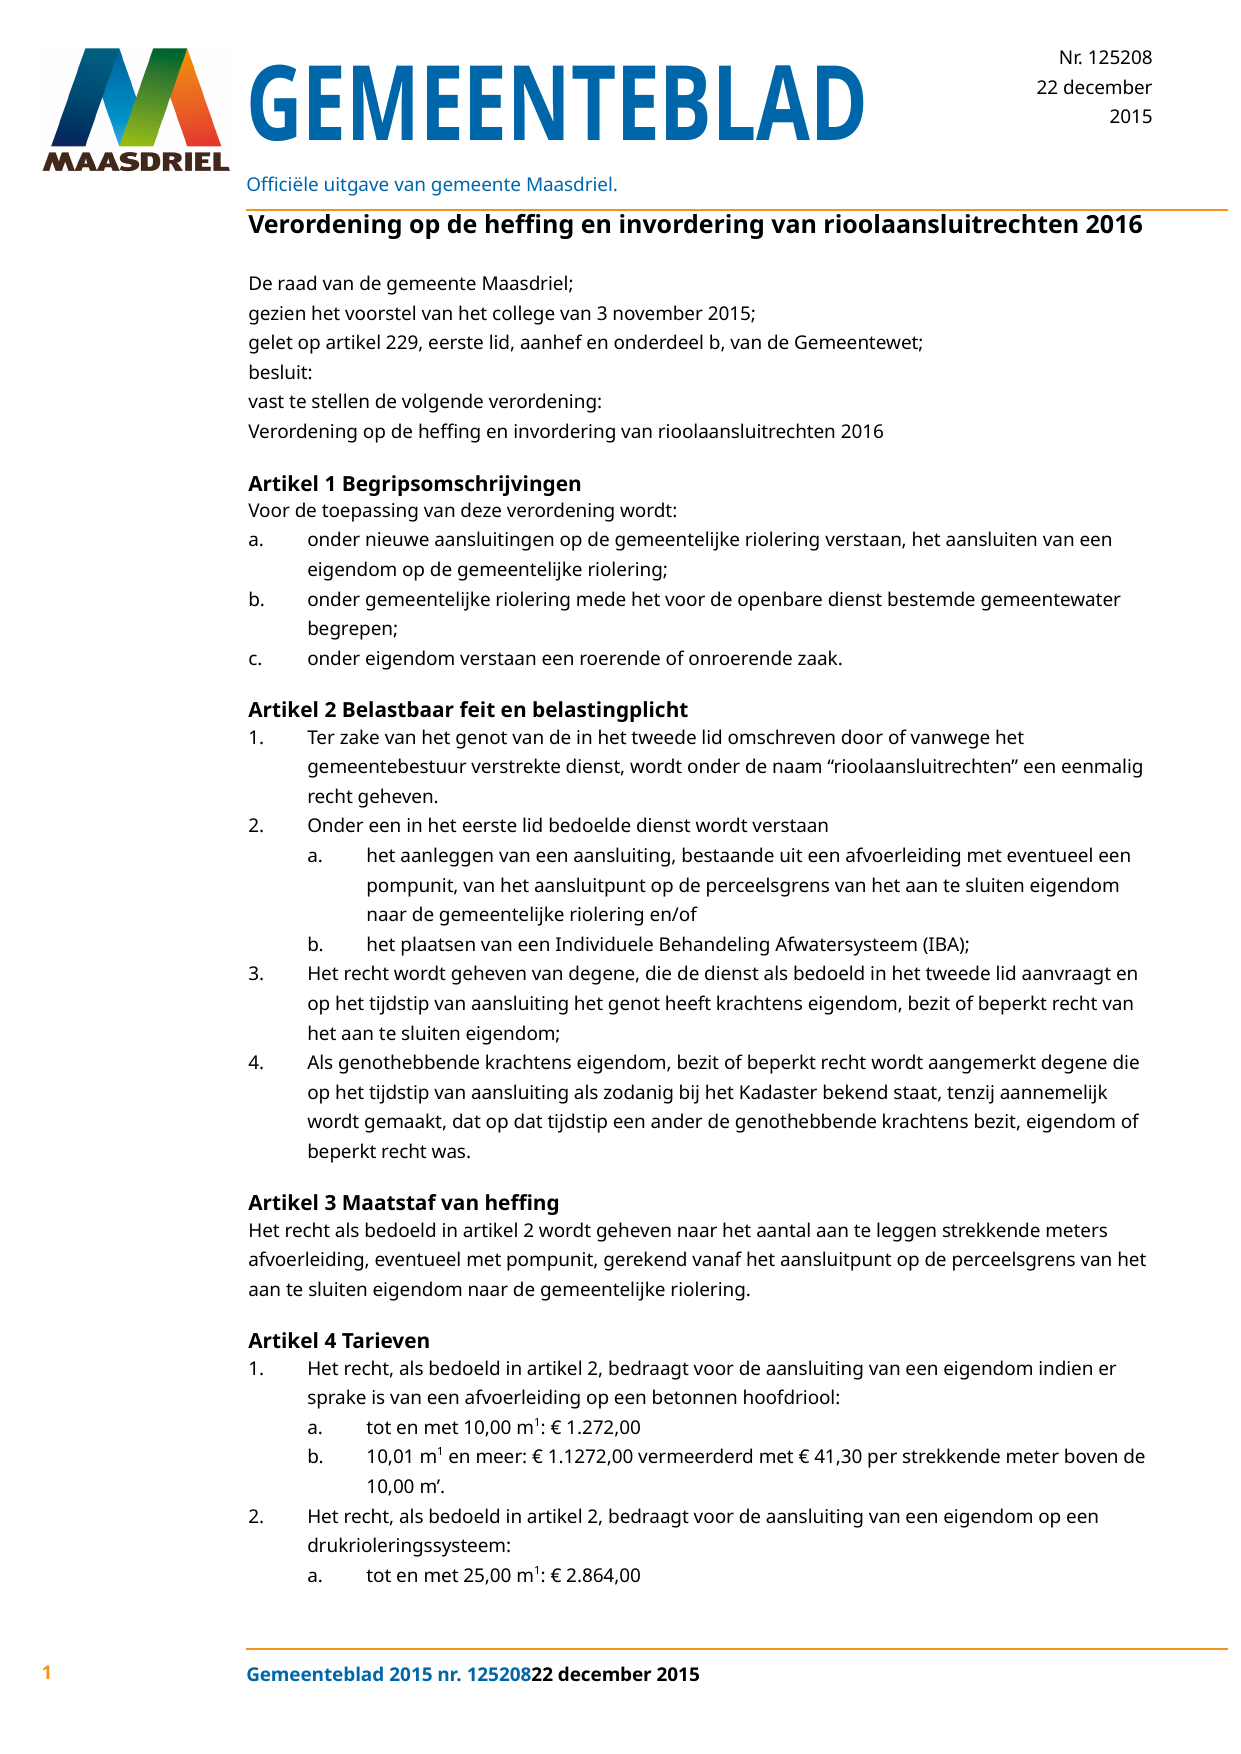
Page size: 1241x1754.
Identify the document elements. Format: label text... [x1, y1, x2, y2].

text Verordening op de heffing en invordering van rioolaansluitrechten 2016 [248, 211, 1152, 241]
text besluit: [248, 359, 1152, 385]
text gelet op artikel 229, eerste lid, aanhef en onderdeel b, van de Gemeentewet; [248, 329, 1152, 355]
list Het recht, als bedoeld in artikel 2, bedraagt voor de aansluiting van een eigendom indien er sprake is van een afvoerleiding op een betonnen hoofdriool: [248, 1355, 1152, 1410]
text Artikel 2 Belastbaar feit en belastingplicht [248, 695, 1152, 724]
list Onder een in het eerste lid bedoelde dienst wordt verstaan [248, 813, 1152, 838]
text De raad van de gemeente Maasdriel; [248, 270, 1152, 296]
list Ter zake van het genot van de in het tweede lid omschreven door of vanwege het gemeentebestuur verstrekte dienst, wordt onder de naam “rioolaansluitrechten” een eenmalig recht geheven. [248, 724, 1152, 809]
text Voor de toepassing van deze verordening wordt: [248, 497, 1152, 523]
list 10,01 m1 en meer: € 1.1272,00 vermeerderd met € 41,30 per strekkende meter boven de 10,00 m’. [307, 1444, 1152, 1499]
text Het recht als bedoeld in artikel 2 wordt geheven naar het aantal aan te leggen strekkende meters afvoerleiding, eventueel met pompunit, gerekend vanaf het aansluitpunt op de perceelsgrens van het aan te sluiten eigendom naar de gemeentelijke riolering. [248, 1217, 1152, 1302]
list het aanleggen van een aansluiting, bestaande uit een afvoerleiding met eventueel een pompunit, van het aansluitpunt op de perceelsgrens van het aan te sluiten eigendom naar de gemeentelijke riolering en/of [307, 842, 1152, 927]
list het plaatsen van een Individuele Behandeling Afwatersysteem (IBA); [307, 931, 1152, 957]
text Artikel 3 Maatstaf van heffing [248, 1188, 1152, 1217]
text Artikel 4 Tarieven [248, 1326, 1152, 1355]
list tot en met 10,00 m1: € 1.272,00 [307, 1414, 1152, 1440]
list onder gemeentelijke riolering mede het voor de openbare dienst bestemde gemeentewater begrepen; [248, 586, 1152, 641]
list onder eigendom verstaan een roerende of onroerende zaak. [248, 645, 1152, 671]
text gezien het voorstel van het college van 3 november 2015; [248, 300, 1152, 326]
list Als genothebbende krachtens eigendom, bezit of beperkt recht wordt aangemerkt degene die op het tijdstip van aansluiting als zodanig bij het Kadaster bekend staat, tenzij aannemelijk wordt gemaakt, dat op dat tijdstip een ander de genothebbende krachtens bezit, eigendom of beperkt recht was. [248, 1049, 1152, 1164]
list Het recht, als bedoeld in artikel 2, bedraagt voor de aansluiting van een eigendom op een drukrioleringssysteem: [248, 1503, 1152, 1558]
list onder nieuwe aansluitingen op de gemeentelijke riolering verstaan, het aansluiten van een eigendom op de gemeentelijke riolering; [248, 527, 1152, 582]
picture [41, 47, 231, 172]
list tot en met 25,00 m1: € 2.864,00 [307, 1562, 1152, 1588]
text Verordening op de heffing en invordering van rioolaansluitrechten 2016 [248, 418, 1152, 444]
text vast te stellen de volgende verordening: [248, 389, 1152, 414]
list Het recht wordt geheven van degene, die de dienst als bedoeld in het tweede lid aanvraagt en op het tijdstip van aansluiting het genot heeft krachtens eigendom, bezit of beperkt recht van het aan te sluiten eigendom; [248, 961, 1152, 1045]
text Artikel 1 Begripsomschrijvingen [248, 469, 1152, 497]
